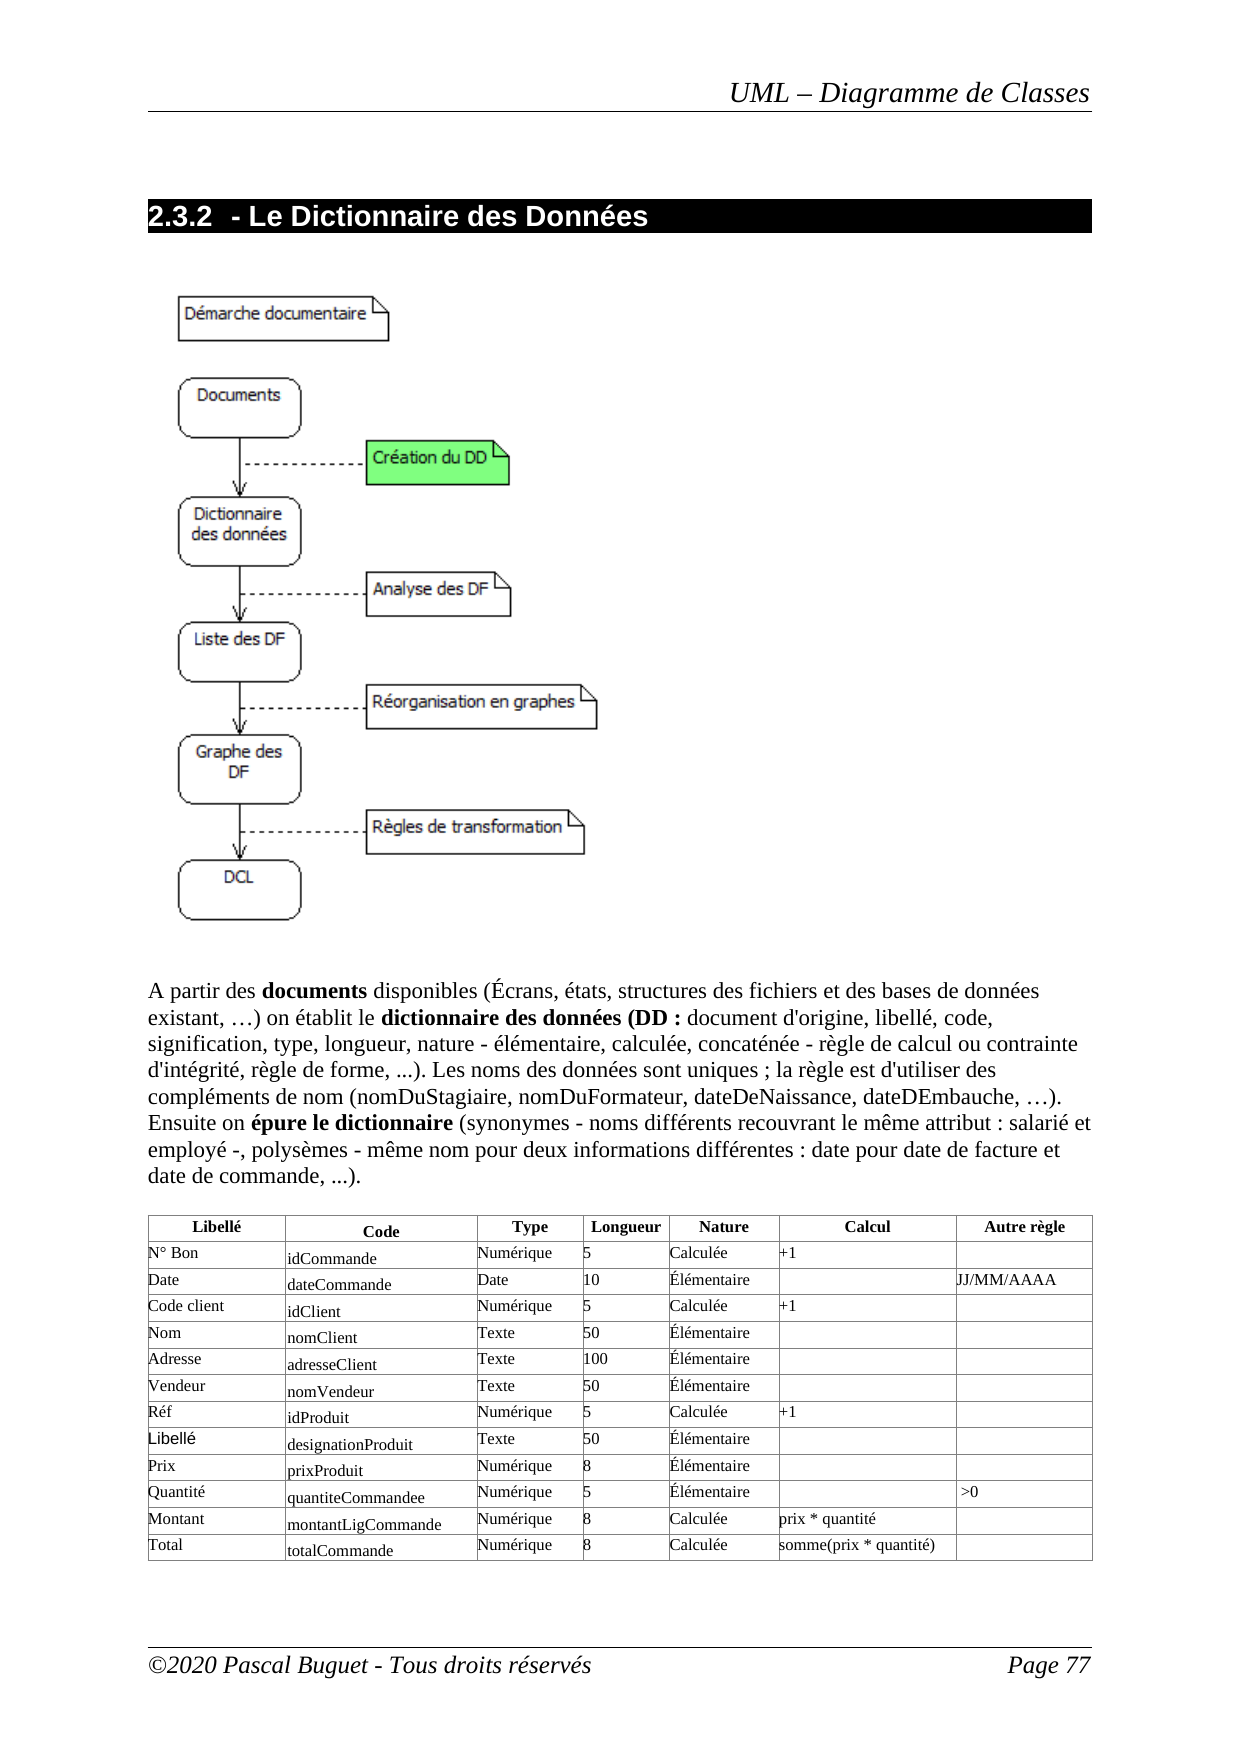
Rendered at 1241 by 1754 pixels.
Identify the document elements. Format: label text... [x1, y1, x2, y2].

table_cell [957, 1375, 1092, 1401]
table_cell Calculée [670, 1508, 779, 1533]
table_header Longueur [584, 1216, 669, 1241]
table_cell Texte [478, 1375, 583, 1401]
table_cell prix * quantité [780, 1508, 956, 1533]
table_cell 5 [584, 1295, 669, 1321]
table_cell 10 [584, 1269, 669, 1294]
table_cell JJ/MM/AAAA [957, 1269, 1092, 1294]
table_cell [780, 1322, 956, 1347]
table_cell Total [149, 1535, 285, 1560]
table_cell [957, 1242, 1092, 1268]
table_cell idCommande [286, 1242, 477, 1268]
table_cell Élémentaire [670, 1375, 779, 1401]
table_header Type [478, 1216, 583, 1241]
table_cell nomVendeur [286, 1375, 477, 1401]
table_cell 5 [584, 1242, 669, 1268]
table_cell +1 [780, 1402, 956, 1427]
table_cell [780, 1428, 956, 1454]
table_cell Élémentaire [670, 1349, 779, 1374]
table_cell Numérique [478, 1481, 583, 1507]
table_cell [780, 1375, 956, 1401]
table_cell 5 [584, 1481, 669, 1507]
table_cell totalCommande [286, 1535, 477, 1560]
table_cell +1 [780, 1295, 956, 1321]
table_cell Date [478, 1269, 583, 1294]
table_cell Élémentaire [670, 1481, 779, 1507]
table_cell Vendeur [149, 1375, 285, 1401]
table_cell 8 [584, 1508, 669, 1533]
table_cell Numérique [478, 1455, 583, 1480]
table_cell 50 [584, 1375, 669, 1401]
table_cell Numérique [478, 1295, 583, 1321]
table_cell Élémentaire [670, 1269, 779, 1294]
table_cell Code client [149, 1295, 285, 1321]
table_cell [957, 1508, 1092, 1533]
table_cell [780, 1455, 956, 1480]
table_cell designationProduit [286, 1428, 477, 1454]
table_cell Montant [149, 1508, 285, 1533]
table_cell Calculée [670, 1295, 779, 1321]
table_cell quantiteCommandee [286, 1481, 477, 1507]
table_cell Élémentaire [670, 1322, 779, 1347]
table_cell Numérique [478, 1242, 583, 1268]
table_cell Texte [478, 1428, 583, 1454]
table_header Nature [670, 1216, 779, 1241]
table_cell Calculée [670, 1242, 779, 1268]
table_cell prixProduit [286, 1455, 477, 1480]
picture [147, 265, 629, 952]
table_cell [957, 1295, 1092, 1321]
table_cell Adresse [149, 1349, 285, 1374]
table_cell Numérique [478, 1402, 583, 1427]
table_header Libellé [149, 1216, 285, 1241]
table_cell [957, 1428, 1092, 1454]
table_cell dateCommande [286, 1269, 477, 1294]
table_cell idClient [286, 1295, 477, 1321]
table_cell [957, 1402, 1092, 1427]
table_cell 8 [584, 1535, 669, 1560]
table_cell 50 [584, 1322, 669, 1347]
text Ensuite on épure le dictionnaire (synonymes - noms différents recouvrant le même attribut : salarié et employé -, polysèmes - même nom pour deux informations différentes : date pour date de facture et date de commande, ...). [148, 1109, 1092, 1188]
table_cell idProduit [286, 1402, 477, 1427]
table_header Calcul [780, 1216, 956, 1241]
table_cell 5 [584, 1402, 669, 1427]
table_cell Réf [149, 1402, 285, 1427]
table_cell [957, 1322, 1092, 1347]
table_cell [957, 1535, 1092, 1560]
table_cell [780, 1481, 956, 1507]
table_cell 50 [584, 1428, 669, 1454]
table_cell [957, 1349, 1092, 1374]
table_cell Numérique [478, 1508, 583, 1533]
table_header Autre règle [957, 1216, 1092, 1241]
table_cell Texte [478, 1322, 583, 1347]
table_cell montantLigCommande [286, 1508, 477, 1533]
table_cell adresseClient [286, 1349, 477, 1374]
table_cell Texte [478, 1349, 583, 1374]
table_cell 100 [584, 1349, 669, 1374]
table_header Code [286, 1216, 477, 1241]
table_cell somme(prix * quantité) [780, 1535, 956, 1560]
table_cell Numérique [478, 1535, 583, 1560]
table_cell Élémentaire [670, 1428, 779, 1454]
table_cell Prix [149, 1455, 285, 1480]
table_cell [957, 1455, 1092, 1480]
table_cell Calculée [670, 1402, 779, 1427]
table_cell Libellé [149, 1428, 285, 1454]
table_cell Nom [149, 1322, 285, 1347]
subtitle - Le Dictionnaire des Données [148, 199, 1092, 233]
table_cell nomClient [286, 1322, 477, 1347]
table_cell >0 [957, 1481, 1092, 1507]
table_cell N° Bon [149, 1242, 285, 1268]
table_cell Quantité [149, 1481, 285, 1507]
table_cell [780, 1269, 956, 1294]
table_cell Élémentaire [670, 1455, 779, 1480]
table_cell Calculée [670, 1535, 779, 1560]
table_cell Date [149, 1269, 285, 1294]
table_cell +1 [780, 1242, 956, 1268]
table_cell 8 [584, 1455, 669, 1480]
table_cell [780, 1349, 956, 1374]
text A partir des documents disponibles (Écrans, états, structures des fichiers et des bases de données existant, …) on établit le dictionnaire des données (DD : document d'origine, libellé, code, signification, type, longueur, nature - élémentaire, calculée, concaténée - règle de calcul ou contrainte d'intégrité, règle de forme, ...). Les noms des données sont uniques ; la règle est d'utiliser des compléments de nom (nomDuStagiaire, nomDuFormateur, dateDeNaissance, dateDEmbauche, …). [148, 977, 1092, 1109]
